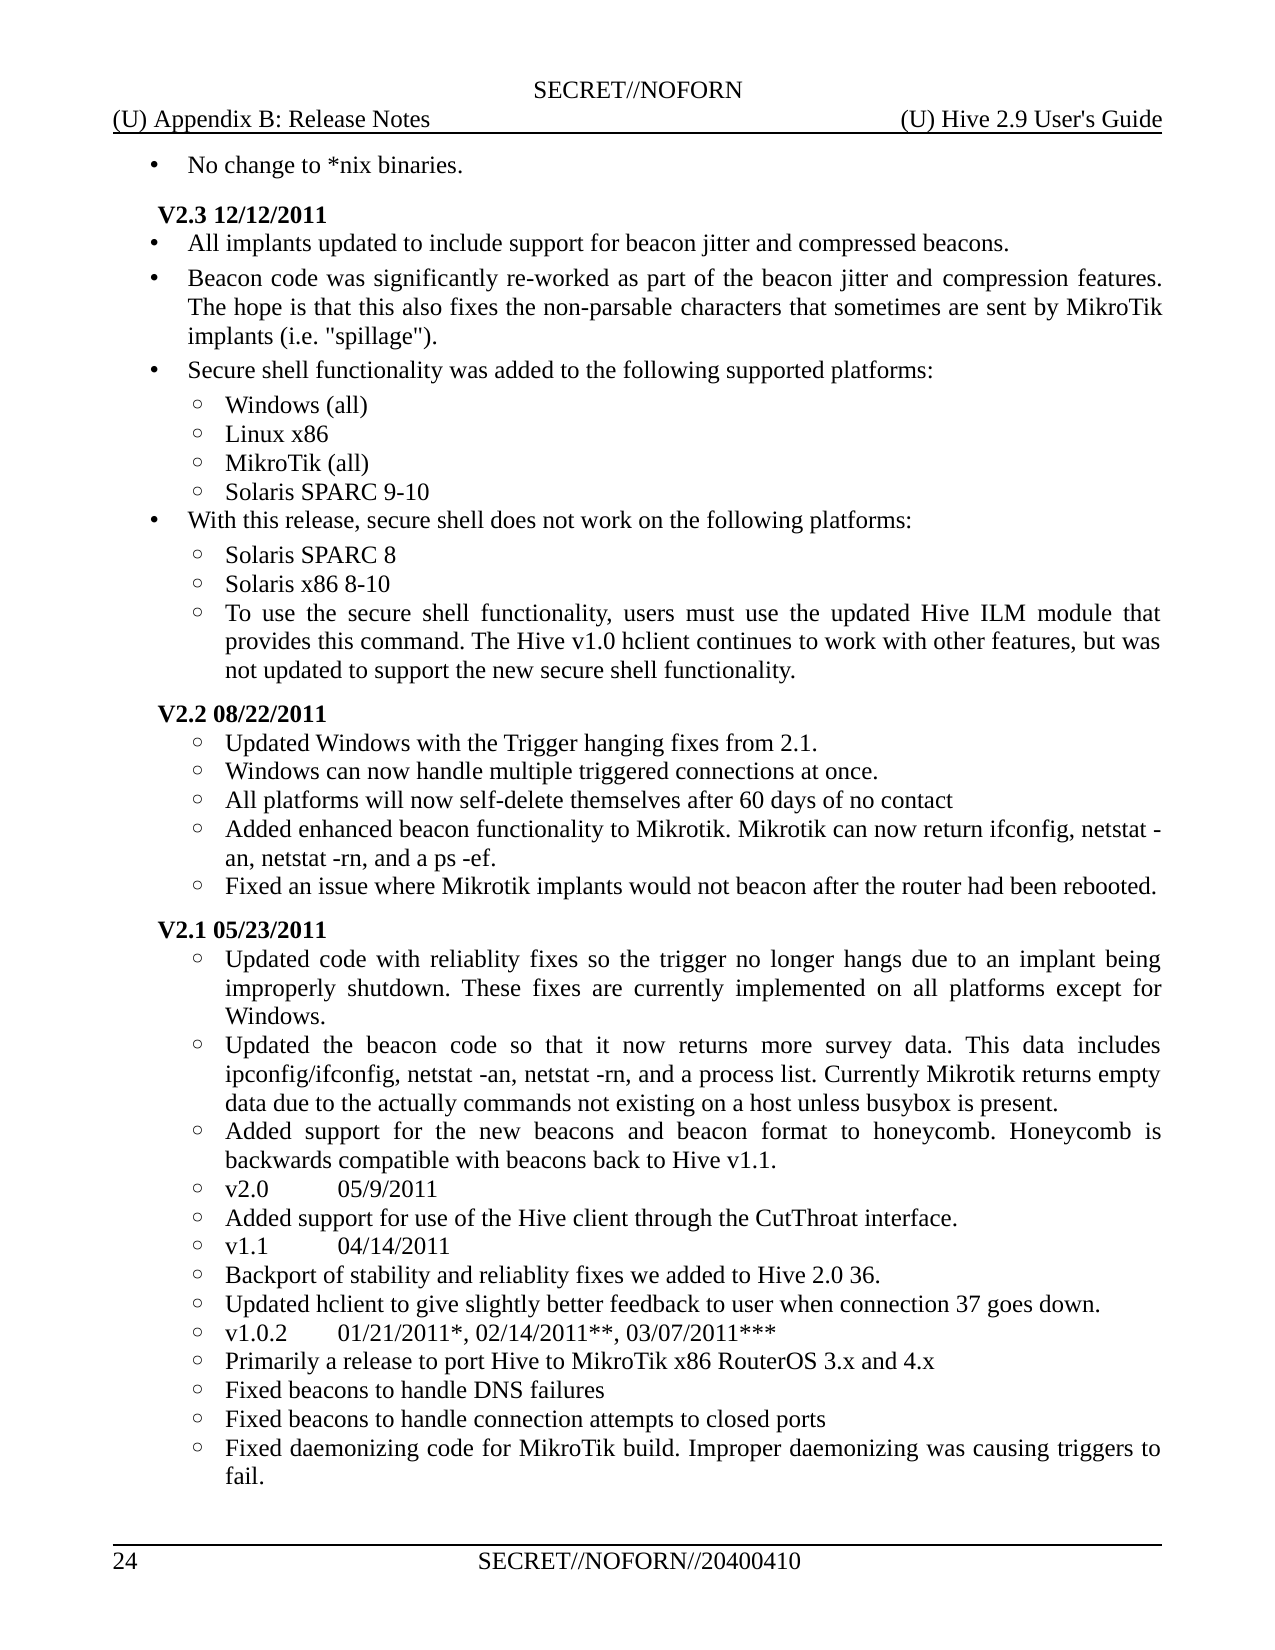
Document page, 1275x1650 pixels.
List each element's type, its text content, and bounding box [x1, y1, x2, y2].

list Added support for the new beacons and beacon format to honeycomb. Honeycomb is backwards compatible with beacons back to Hive v1.1. [187, 1116, 1162, 1174]
list Updated code with reliablity fixes so the trigger no longer hangs due to an implant being improperly shutdown. These fixes are currently implemented on all platforms except for Windows. [187, 944, 1162, 1030]
list Backport of stability and reliablity fixes we added to Hive 2.0 36. [187, 1260, 1162, 1289]
list Beacon code was significantly re-worked as part of the beacon jitter and compression features. The hope is that this also fixes the non-parsable characters that sometimes are sent by MikroTik implants (i.e. "spillage"). [150, 263, 1162, 349]
list Fixed an issue where Mikrotik implants would not beacon after the router had been rebooted. [187, 871, 1162, 900]
list Solaris x86 8-10 [187, 569, 1162, 598]
list Added enhanced beacon functionality to Mikrotik. Mikrotik can now return ifconfig, netstat -an, netstat -rn, and a ps -ef. [187, 814, 1162, 871]
list Added support for use of the Hive client through the CutThroat interface. [187, 1203, 1162, 1231]
list No change to *nix binaries. [150, 150, 1162, 179]
list Solaris SPARC 9-10 [187, 477, 1162, 505]
list Fixed beacons to handle DNS failures [187, 1375, 1162, 1404]
list Updated hclient to give slightly better feedback to user when connection 37 goes down. [187, 1289, 1162, 1318]
list All platforms will now self-delete themselves after 60 days of no contact [187, 785, 1162, 814]
list MikroTik (all) [187, 448, 1162, 477]
list Updated Windows with the Trigger hanging fixes from 2.1. [187, 728, 1162, 756]
list Windows can now handle multiple triggered connections at once. [187, 756, 1162, 785]
subtitle V2.2 08/22/2011 [157, 699, 1162, 728]
list Primarily a release to port Hive to MikroTik x86 RouterOS 3.x and 4.x [187, 1346, 1162, 1375]
list With this release, secure shell does not work on the following platforms: [150, 505, 1162, 534]
list Solaris SPARC 8 [187, 540, 1162, 569]
list All implants updated to include support for beacon jitter and compressed beacons. [150, 228, 1162, 257]
list To use the secure shell functionality, users must use the updated Hive ILM module that provides this command. The Hive v1.0 hclient continues to work with other features, but was not updated to support the new secure shell functionality. [187, 598, 1162, 684]
list Fixed daemonizing code for MikroTik build. Improper daemonizing was causing triggers to fail. [187, 1433, 1162, 1490]
list Updated the beacon code so that it now returns more survey data. This data includes ipconfig/ifconfig, netstat -an, netstat -rn, and a process list. Currently Mikrotik returns empty data due to the actually commands not existing on a host unless busybox is present. [187, 1030, 1162, 1116]
list v1.0.2 01/21/2011*, 02/14/2011**, 03/07/2011*** [187, 1318, 1162, 1346]
list v2.0 05/9/2011 [187, 1174, 1162, 1203]
list Fixed beacons to handle connection attempts to closed ports [187, 1404, 1162, 1433]
subtitle V2.3 12/12/2011 [157, 200, 1162, 228]
subtitle V2.1 05/23/2011 [157, 915, 1162, 944]
list Linux x86 [187, 419, 1162, 448]
list Windows (all) [187, 390, 1162, 419]
list v1.1 04/14/2011 [187, 1231, 1162, 1260]
list Secure shell functionality was added to the following supported platforms: [150, 356, 1162, 384]
